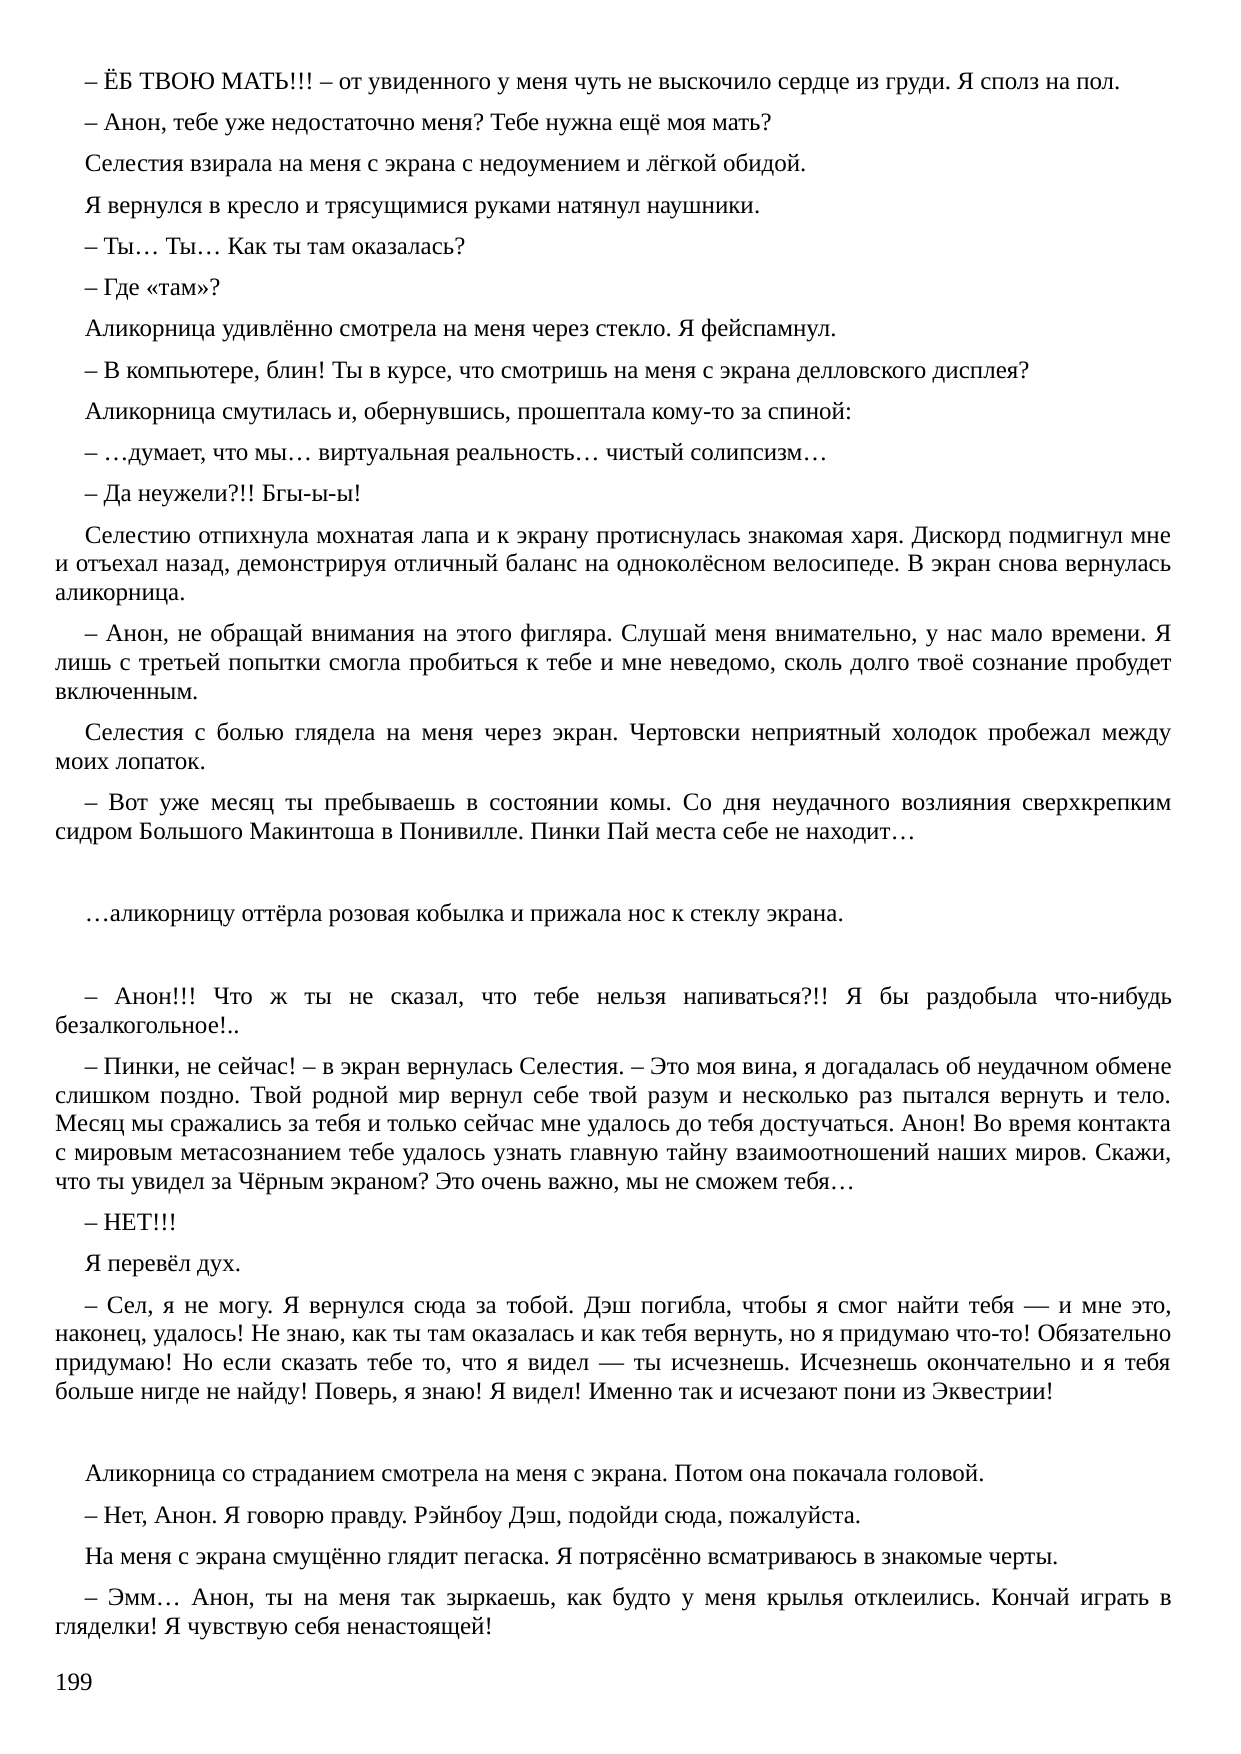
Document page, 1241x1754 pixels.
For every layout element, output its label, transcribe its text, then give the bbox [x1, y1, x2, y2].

text – Анон!!! Что ж ты не сказал, что тебе нельзя напиваться?!! Я бы раздобыла что-нибудь безалкогольное!.. [55, 981, 1173, 1038]
text Я перевёл дух. [55, 1248, 1173, 1277]
text Селестия взирала на меня с экрана с недоумением и лёгкой обидой. [55, 148, 1173, 177]
text – Эмм… Анон, ты на меня так зыркаешь, как будто у меня крылья отклеились. Кончай играть в гляделки! Я чувствую себя ненастоящей! [55, 1582, 1173, 1640]
text – Вот уже месяц ты пребываешь в состоянии комы. Со дня неудачного возлияния сверхкрепким сидром Большого Макинтоша в Понивилле. Пинки Пай места себе не находит… [55, 787, 1173, 845]
text – НЕТ!!! [55, 1207, 1173, 1236]
text Аликорница со страданием смотрела на меня с экрана. Потом она покачала головой. [55, 1458, 1173, 1487]
text – Анон, тебе уже недостаточно меня? Тебе нужна ещё моя мать? [55, 107, 1173, 136]
text – Анон, не обращай внимания на этого фигляра. Слушай меня внимательно, у нас мало времени. Я лишь с третьей попытки смогла пробиться к тебе и мне неведомо, сколь долго твоё сознание пробудет включенным. [55, 618, 1173, 705]
text Селестию отпихнула мохнатая лапа и к экрану протиснулась знакомая харя. Дискорд подмигнул мне и отъехал назад, демонстрируя отличный баланс на одноколёсном велосипеде. В экран снова вернулась аликорница. [55, 520, 1173, 606]
text – Да неужели?!! Бгы-ы-ы! [55, 478, 1173, 507]
text …аликорницу оттёрла розовая кобылка и прижала нос к стеклу экрана. [55, 898, 1173, 927]
text – Нет, Анон. Я говорю правду. Рэйнбоу Дэш, подойди сюда, пожалуйста. [55, 1500, 1173, 1528]
text – В компьютере, блин! Ты в курсе, что смотришь на меня с экрана делловского дисплея? [55, 355, 1173, 383]
text Селестия с болью глядела на меня через экран. Чертовски неприятный холодок пробежал между моих лопаток. [55, 717, 1173, 775]
text На меня с экрана смущённо глядит пегаска. Я потрясённо всматриваюсь в знакомые черты. [55, 1541, 1173, 1570]
text Аликорница удивлённо смотрела на меня через стекло. Я фейспамнул. [55, 313, 1173, 342]
text – ЁБ ТВОЮ МАТЬ!!! – от увиденного у меня чуть не выскочило сердце из груди. Я сполз на пол. [55, 66, 1173, 95]
text – Ты… Ты… Как ты там оказалась? [55, 231, 1173, 260]
text Аликорница смутилась и, обернувшись, прошептала кому-то за спиной: [55, 396, 1173, 425]
text Я вернулся в кресло и трясущимися руками натянул наушники. [55, 190, 1173, 218]
text – Где «там»? [55, 272, 1173, 301]
text – Пинки, не сейчас! – в экран вернулась Селестия. – Это моя вина, я догадалась об неудачном обмене слишком поздно. Твой родной мир вернул себе твой разум и несколько раз пытался вернуть и тело. Месяц мы сражались за тебя и только сейчас мне удалось до тебя достучаться. Анон! Во время контакта с мировым метасознанием тебе удалось узнать главную тайну взаимоотношений наших миров. Скажи, что ты увидел за Чёрным экраном? Это очень важно, мы не сможем тебя… [55, 1051, 1173, 1195]
text – Сел, я не могу. Я вернулся сюда за тобой. Дэш погибла, чтобы я смог найти тебя — и мне это, наконец, удалось! Не знаю, как ты там оказалась и как тебя вернуть, но я придумаю что-то! Обязательно придумаю! Но если сказать тебе то, что я видел — ты исчезнешь. Исчезнешь окончательно и я тебя больше нигде не найду! Поверь, я знаю! Я видел! Именно так и исчезают пони из Эквестрии! [55, 1290, 1173, 1405]
text – …думает, что мы… виртуальная реальность… чистый солипсизм… [55, 437, 1173, 466]
